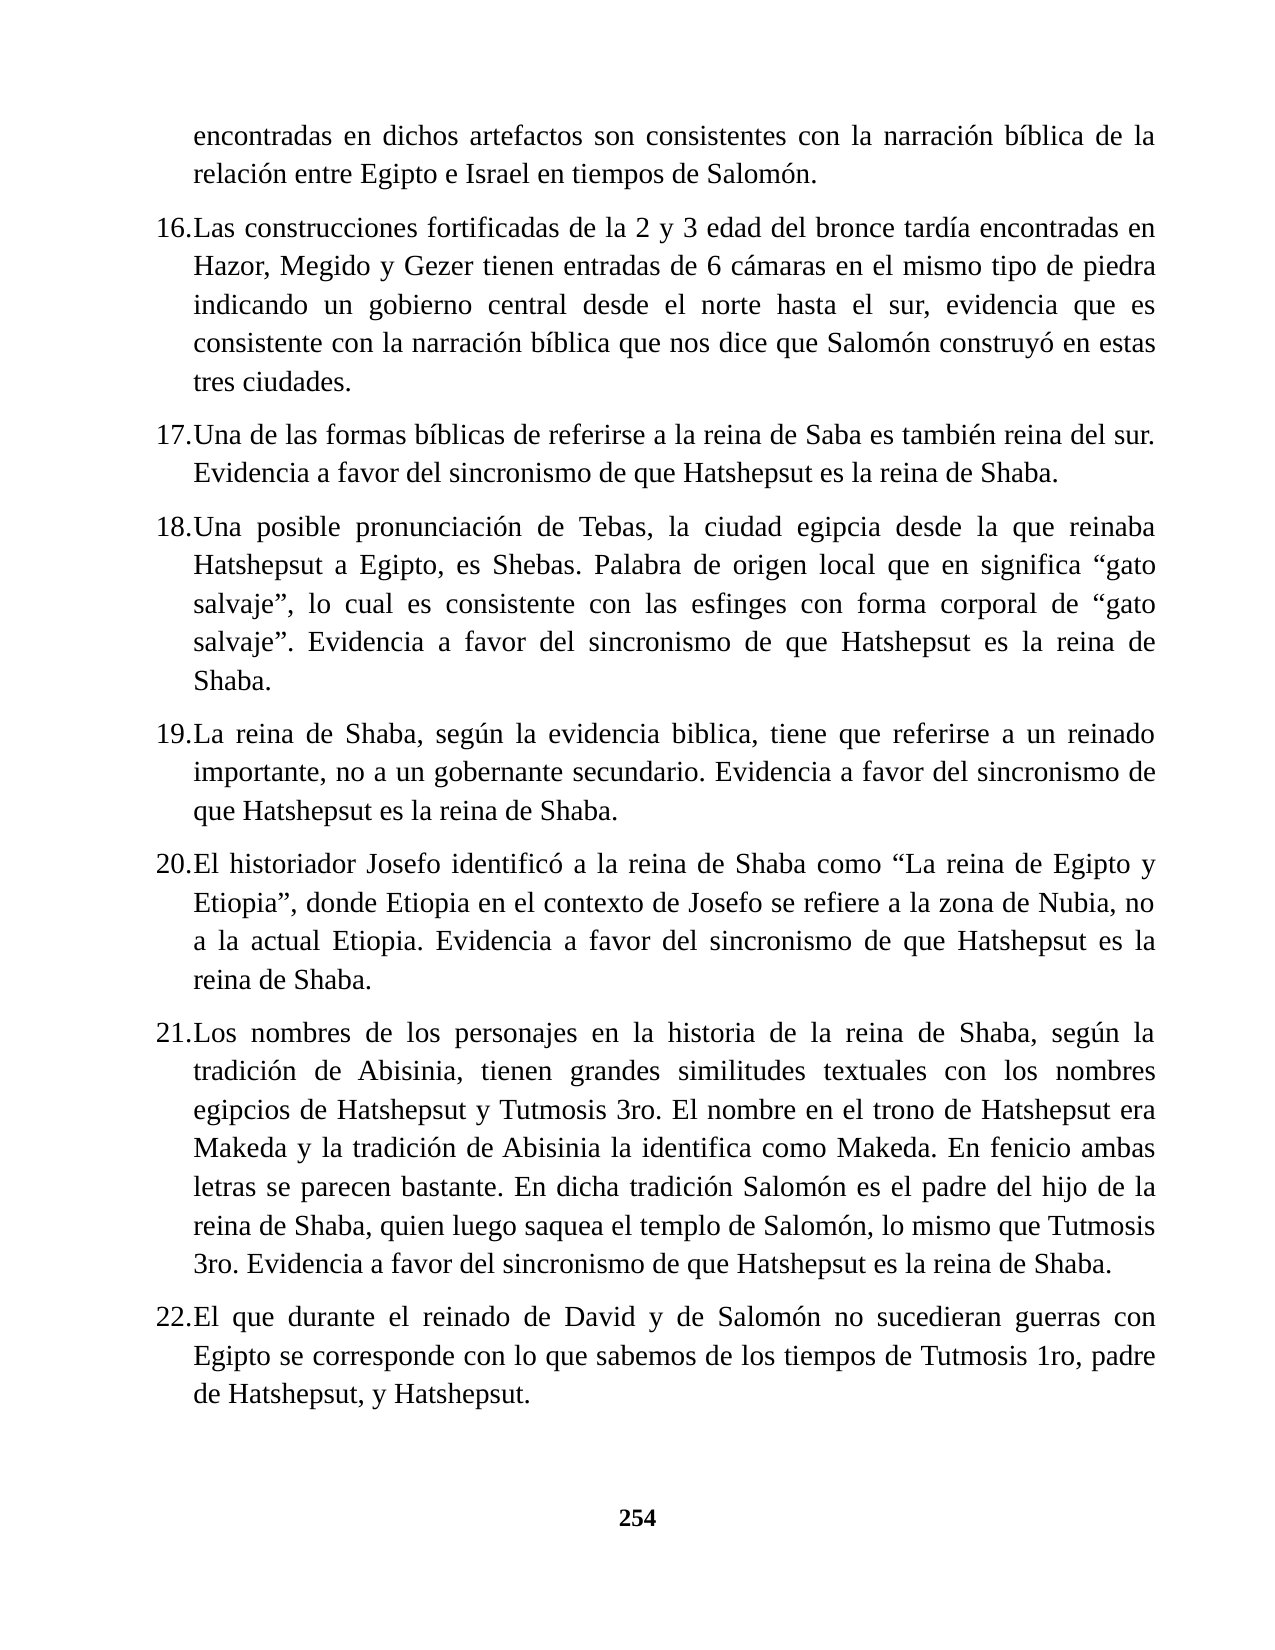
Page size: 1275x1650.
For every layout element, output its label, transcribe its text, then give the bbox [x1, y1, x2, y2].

list Una posible pronunciación de Tebas, la ciudad egipcia desde la que reinaba Hatshepsut a Egipto, es Shebas. Palabra de origen local que en significa “gato salvaje”, lo cual es consistente con las esfinges con forma corporal de “gato salvaje”. Evidencia a favor del sincronismo de que Hatshepsut es la reina de Shaba. [156, 509, 1157, 696]
list encontradas en dichos artefactos son consistentes con la narración bíblica de la relación entre Egipto e Israel en tiempos de Salomón. [156, 118, 1157, 190]
list Una de las formas bíblicas de referirse a la reina de Saba es también reina del sur. Evidencia a favor del sincronismo de que Hatshepsut es la reina de Shaba. [156, 417, 1157, 489]
list El que durante el reinado de David y de Salomón no sucedieran guerras con Egipto se corresponde con lo que sabemos de los tiempos de Tutmosis 1ro, padre de Hatshepsut, y Hatshepsut. [156, 1299, 1157, 1410]
list La reina de Shaba, según la evidencia biblica, tiene que referirse a un reinado importante, no a un gobernante secundario. Evidencia a favor del sincronismo de que Hatshepsut es la reina de Shaba. [156, 716, 1157, 827]
list El historiador Josefo identificó a la reina de Shaba como “La reina de Egipto y Etiopia”, donde Etiopia en el contexto de Josefo se refiere a la zona de Nubia, no a la actual Etiopia. Evidencia a favor del sincronismo de que Hatshepsut es la reina de Shaba. [156, 846, 1157, 995]
list Las construcciones fortificadas de la 2 y 3 edad del bronce tardía encontradas en Hazor, Megido y Gezer tienen entradas de 6 cámaras en el mismo tipo de piedra indicando un gobierno central desde el norte hasta el sur, evidencia que es consistente con la narración bíblica que nos dice que Salomón construyó en estas tres ciudades. [156, 210, 1157, 397]
list Los nombres de los personajes en la historia de la reina de Shaba, según la tradición de Abisinia, tienen grandes similitudes textuales con los nombres egipcios de Hatshepsut y Tutmosis 3ro. El nombre en el trono de Hatshepsut era Makeda y la tradición de Abisinia la identifica como Makeda. En fenicio ambas letras se parecen bastante. En dicha tradición Salomón es el padre del hijo de la reina de Shaba, quien luego saquea el templo de Salomón, lo mismo que Tutmosis 3ro. Evidencia a favor del sincronismo de que Hatshepsut es la reina de Shaba. [156, 1015, 1157, 1280]
